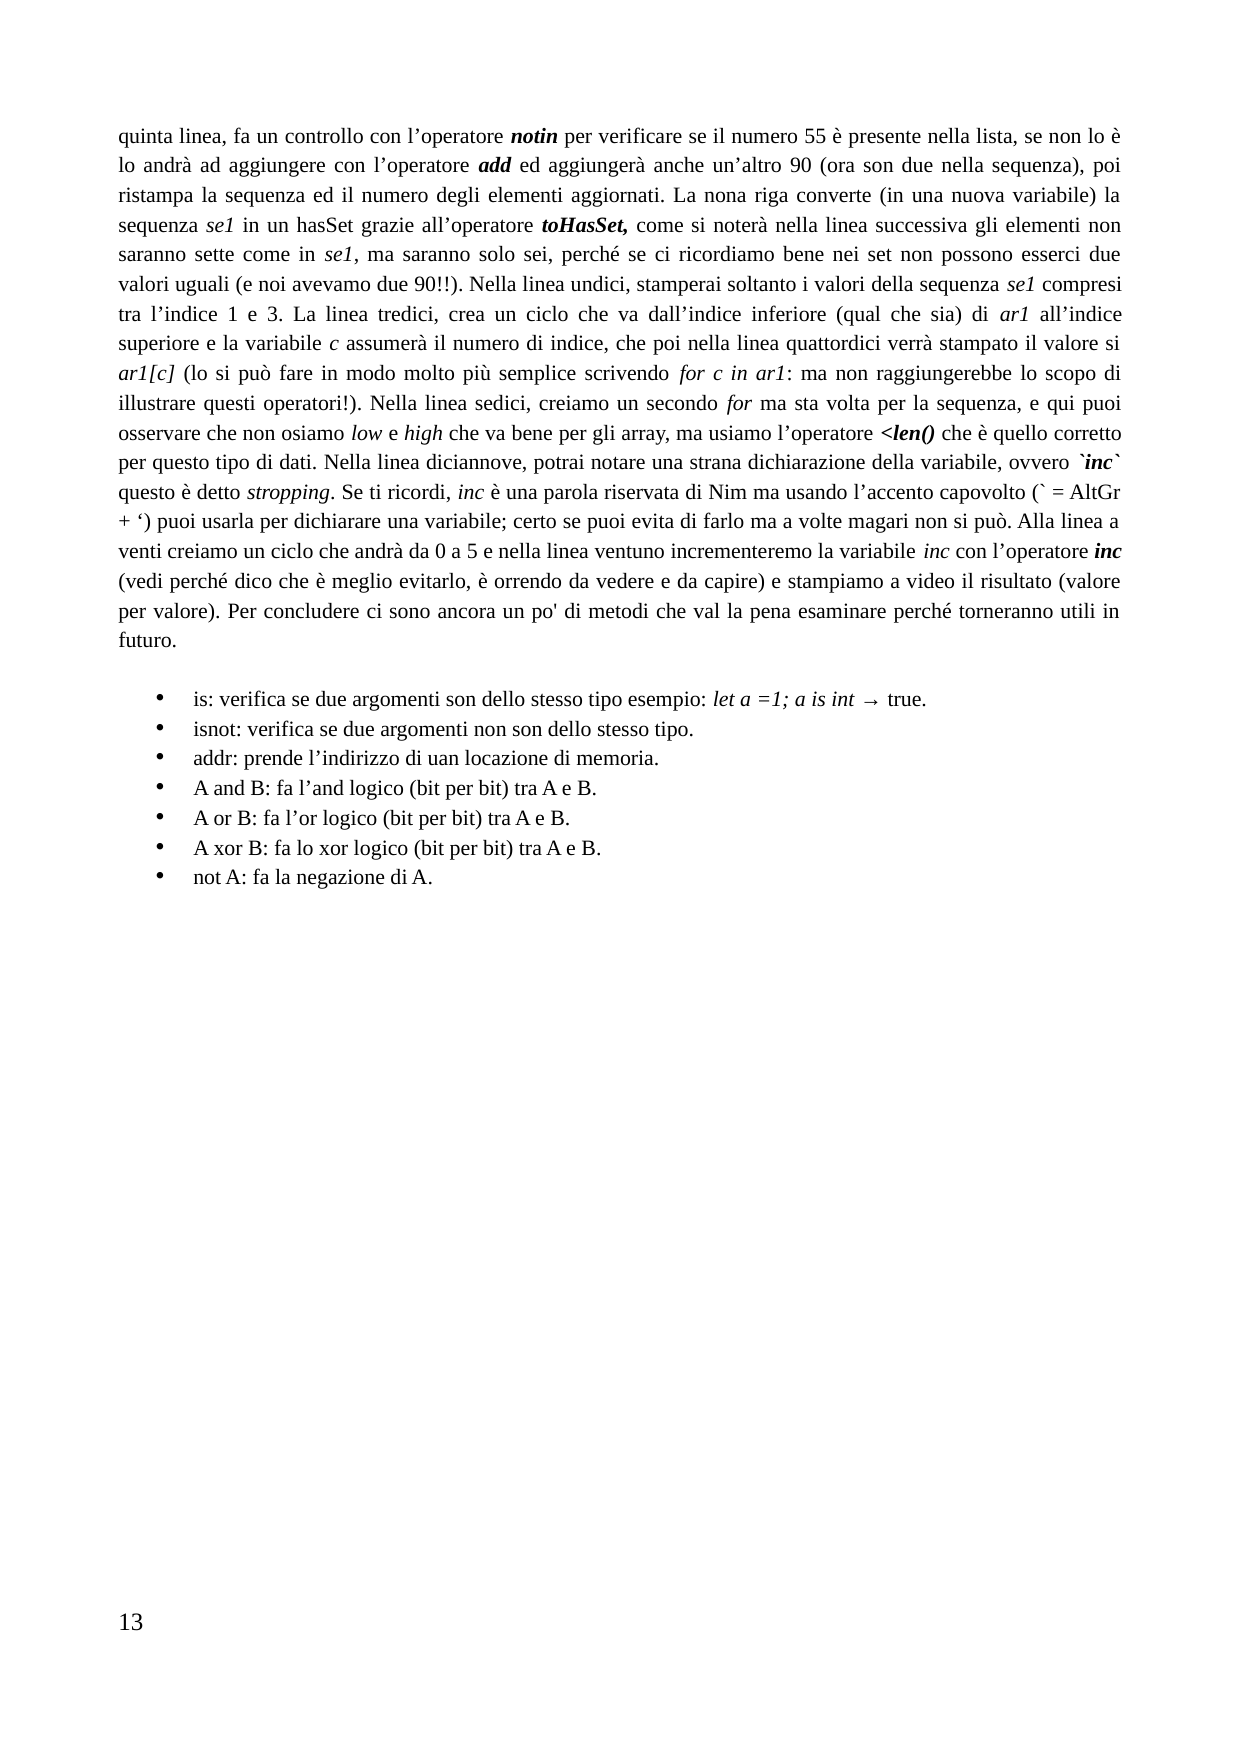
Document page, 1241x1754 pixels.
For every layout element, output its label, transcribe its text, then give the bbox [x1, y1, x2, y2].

list A or B: fa l’or logico (bit per bit) tra A e B. [156, 801, 1122, 831]
list is: verifica se due argomenti son dello stesso tipo esempio: let a =1; a is int → true. [156, 682, 1122, 712]
list isnot: verifica se due argomenti non son dello stesso tipo. [156, 712, 1122, 742]
list A and B: fa l’and logico (bit per bit) tra A e B. [156, 771, 1122, 801]
list A xor B: fa lo xor logico (bit per bit) tra A e B. [156, 831, 1122, 860]
list addr: prende l’indirizzo di uan locazione di memoria. [156, 742, 1122, 771]
text quinta linea, fa un controllo con l’operatore notin per verificare se il numero 55 è presente nella lista, se non lo è lo andrà ad aggiungere con l’operatore add ed aggiungerà anche un’altro 90 (ora son due nella sequenza), poi ristampa la sequenza ed il numero degli elementi aggiornati. La nona riga converte (in una nuova variabile) la sequenza se1 in un hasSet grazie all’operatore toHasSet, come si noterà nella linea successiva gli elementi non saranno sette come in se1, ma saranno solo sei, perché se ci ricordiamo bene nei set non possono esserci due valori uguali (e noi avevamo due 90!!). Nella linea undici, stamperai soltanto i valori della sequenza se1 compresi tra l’indice 1 e 3. La linea tredici, crea un ciclo che va dall’indice inferiore (qual che sia) di ar1 all’indice superiore e la variabile c assumerà il numero di indice, che poi nella linea quattordici verrà stampato il valore si ar1[c] (lo si può fare in modo molto più semplice scrivendo for c in ar1: ma non raggiungerebbe lo scopo di illustrare questi operatori!). Nella linea sedici, creiamo un secondo for ma sta volta per la sequenza, e qui puoi osservare che non osiamo low e high che va bene per gli array, ma usiamo l’operatore <len() che è quello corretto per questo tipo di dati. Nella linea diciannove, potrai notare una strana dichiarazione della variabile, ovvero `inc` questo è detto stropping. Se ti ricordi, inc è una parola riservata di Nim ma usando l’accento capovolto (` = AltGr + ‘) puoi usarla per dichiarare una variabile; certo se puoi evita di farlo ma a volte magari non si può. Alla linea a venti creiamo un ciclo che andrà da 0 a 5 e nella linea ventuno incrementeremo la variabile inc con l’operatore inc (vedi perché dico che è meglio evitarlo, è orrendo da vedere e da capire) e stampiamo a video il risultato (valore per valore). Per concludere ci sono ancora un po' di metodi che val la pena esaminare perché torneranno utili in futuro. [118, 118, 1122, 652]
list not A: fa la negazione di A. [156, 860, 1122, 890]
